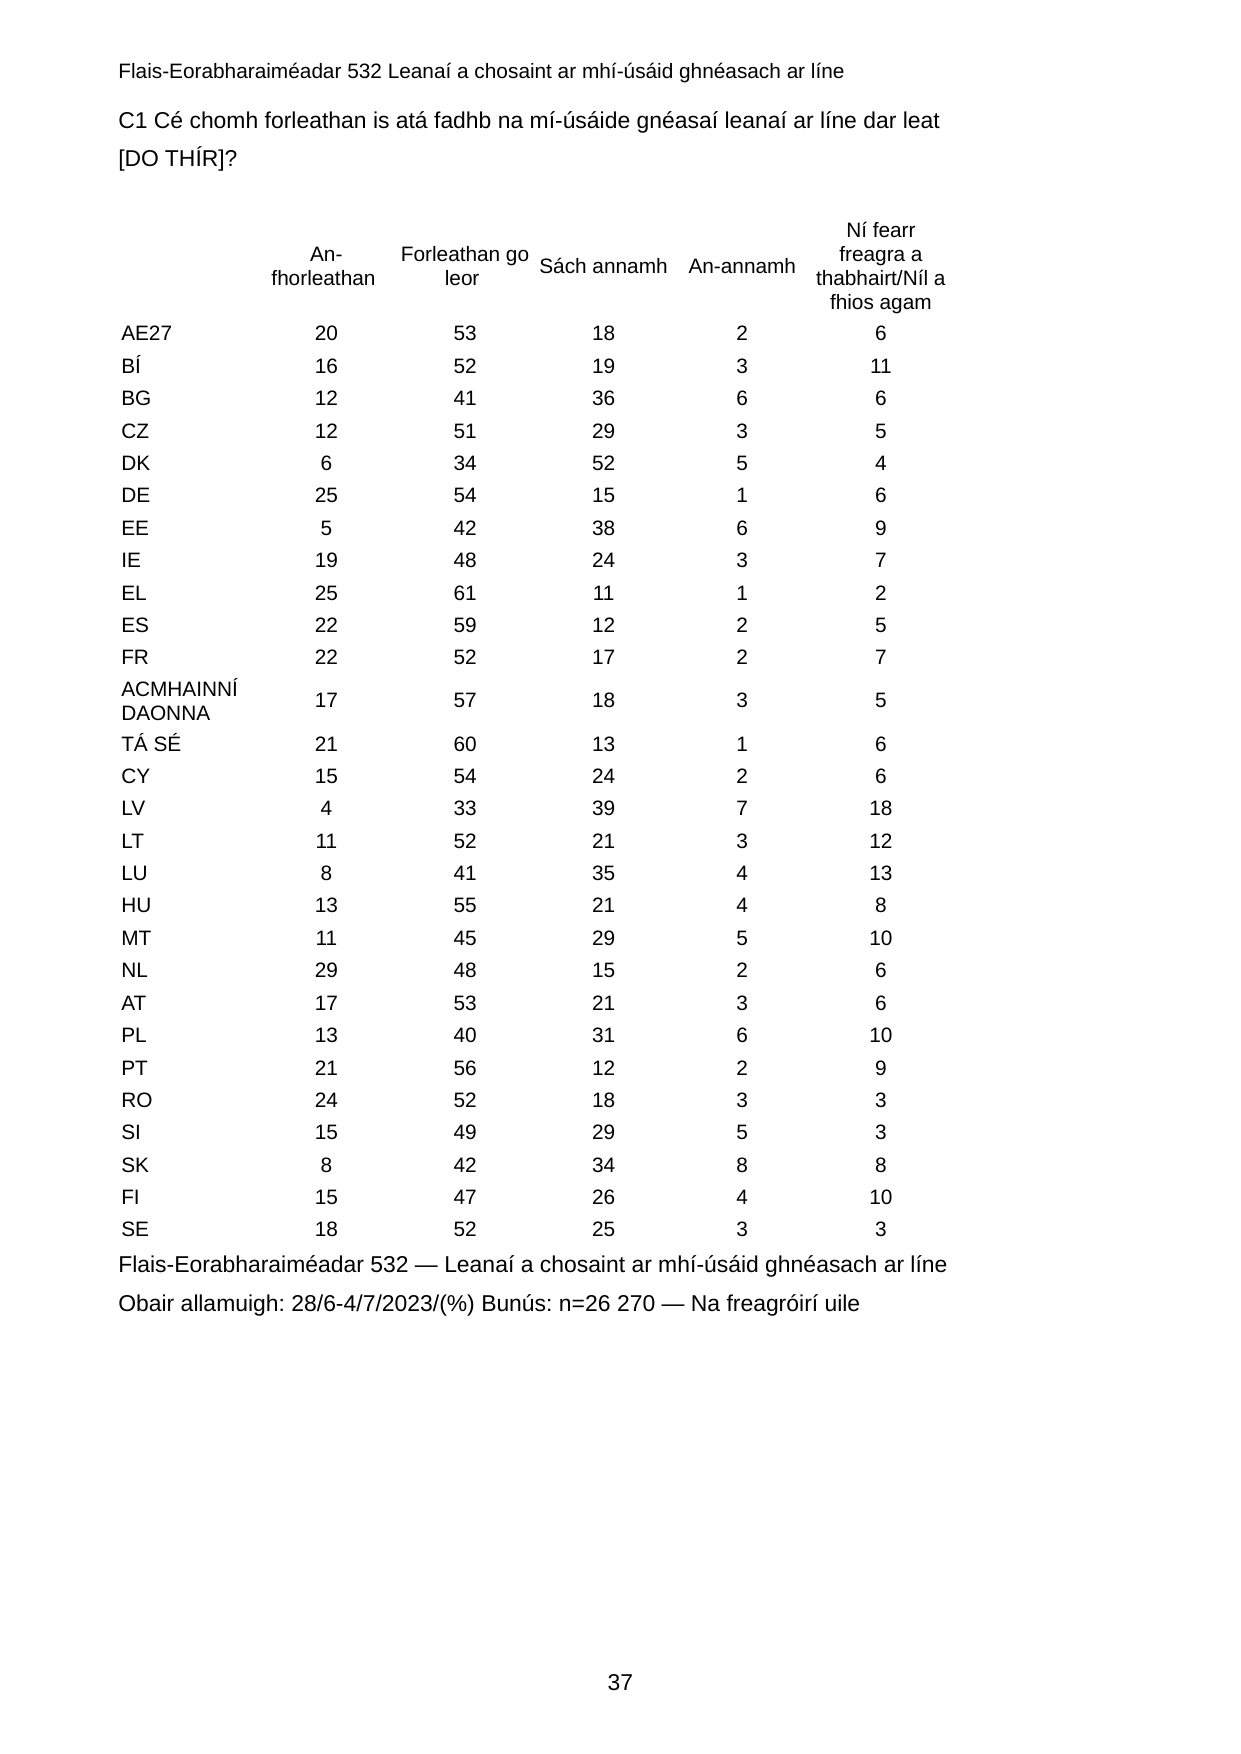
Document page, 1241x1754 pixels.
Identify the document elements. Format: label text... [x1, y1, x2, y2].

table_cell 36 [534, 382, 673, 414]
table_cell 25 [534, 1213, 673, 1246]
table_cell 18 [811, 792, 950, 824]
table_cell 52 [534, 447, 673, 479]
table_cell 2 [811, 576, 950, 609]
table_cell 8 [257, 1148, 395, 1181]
table_cell 2 [673, 954, 811, 986]
table_cell FI [118, 1181, 257, 1213]
text [DO THÍR]? [118, 145, 1122, 171]
table_cell ES [118, 609, 257, 641]
table_cell 12 [534, 1051, 673, 1083]
table_cell 3 [811, 1213, 950, 1246]
table_cell 39 [534, 792, 673, 824]
table_cell 5 [257, 511, 395, 544]
table_cell CZ [118, 414, 257, 447]
table_cell 6 [811, 382, 950, 414]
table_cell 52 [395, 641, 534, 673]
table_cell 20 [257, 317, 395, 349]
table_cell 4 [673, 889, 811, 922]
table_cell 16 [257, 350, 395, 382]
table_cell 15 [257, 760, 395, 792]
table_cell 4 [673, 857, 811, 889]
table_cell 31 [534, 1019, 673, 1051]
table_cell 13 [811, 857, 950, 889]
table_cell 6 [257, 447, 395, 479]
table_cell 4 [257, 792, 395, 824]
table_cell 48 [395, 954, 534, 986]
table_cell 47 [395, 1181, 534, 1213]
table_cell 21 [534, 824, 673, 857]
table_cell 54 [395, 479, 534, 511]
table_cell 6 [811, 727, 950, 759]
table_cell 38 [534, 511, 673, 544]
table_cell 55 [395, 889, 534, 922]
table_cell BÍ [118, 350, 257, 382]
table_cell 34 [395, 447, 534, 479]
table_cell 33 [395, 792, 534, 824]
table_cell RO [118, 1084, 257, 1116]
table_cell 3 [673, 674, 811, 727]
table_cell 7 [811, 641, 950, 673]
table_cell 29 [257, 954, 395, 986]
table_cell 8 [811, 889, 950, 922]
table_cell 12 [257, 414, 395, 447]
table_cell 4 [673, 1181, 811, 1213]
table_cell TÁ SÉ [118, 727, 257, 759]
table_cell 8 [673, 1148, 811, 1181]
table_cell 5 [673, 447, 811, 479]
table_cell 18 [534, 674, 673, 727]
table_cell 17 [257, 674, 395, 727]
table_cell 13 [534, 727, 673, 759]
table_cell EE [118, 511, 257, 544]
table_cell 29 [534, 414, 673, 447]
table_cell 3 [673, 350, 811, 382]
table_cell EL [118, 576, 257, 609]
table_cell 52 [395, 1213, 534, 1246]
table_cell 26 [534, 1181, 673, 1213]
table_cell 9 [811, 511, 950, 544]
table_cell 13 [257, 1019, 395, 1051]
table_cell 3 [811, 1116, 950, 1148]
table_cell 24 [534, 544, 673, 576]
table_cell SK [118, 1148, 257, 1181]
text Obair allamuigh: 28/6-4/7/2023/(%) Bunús: n=26 270 — Na freagróirí uile [118, 1290, 1122, 1316]
table_cell 11 [257, 922, 395, 954]
table_cell 7 [673, 792, 811, 824]
table_cell 2 [673, 641, 811, 673]
table_cell 19 [534, 350, 673, 382]
table_cell LT [118, 824, 257, 857]
table_cell PL [118, 1019, 257, 1051]
table_cell 18 [534, 317, 673, 349]
table_cell 22 [257, 609, 395, 641]
table_cell 15 [534, 954, 673, 986]
table_cell 3 [673, 824, 811, 857]
table_cell 34 [534, 1148, 673, 1181]
table_cell SI [118, 1116, 257, 1148]
table_cell 42 [395, 1148, 534, 1181]
table_cell DK [118, 447, 257, 479]
table_cell 35 [534, 857, 673, 889]
table_cell 2 [673, 317, 811, 349]
table_cell 52 [395, 1084, 534, 1116]
table_cell 7 [811, 544, 950, 576]
table_cell IE [118, 544, 257, 576]
table_cell 25 [257, 576, 395, 609]
table_cell 5 [811, 674, 950, 727]
table_cell 1 [673, 576, 811, 609]
table_cell 56 [395, 1051, 534, 1083]
table_cell 13 [257, 889, 395, 922]
table_header An-fhorleathan [257, 215, 395, 317]
table_cell AE27 [118, 317, 257, 349]
table_cell 5 [673, 922, 811, 954]
table_cell 15 [534, 479, 673, 511]
table_cell 3 [673, 1213, 811, 1246]
table_cell 60 [395, 727, 534, 759]
table_cell 5 [811, 609, 950, 641]
text C1 Cé chomh forleathan is atá fadhb na mí-úsáide gnéasaí leanaí ar líne dar leat [118, 107, 1122, 133]
table_cell MT [118, 922, 257, 954]
table_cell 17 [257, 986, 395, 1019]
table_header Forleathan go leor [395, 215, 534, 317]
table_cell DE [118, 479, 257, 511]
table_cell 3 [811, 1084, 950, 1116]
table_cell 22 [257, 641, 395, 673]
table_cell 17 [534, 641, 673, 673]
table_cell 8 [257, 857, 395, 889]
table_cell AT [118, 986, 257, 1019]
table_cell 6 [811, 760, 950, 792]
table_cell 11 [257, 824, 395, 857]
table_cell 53 [395, 317, 534, 349]
table_cell 3 [673, 986, 811, 1019]
table_cell 11 [811, 350, 950, 382]
table_cell 19 [257, 544, 395, 576]
table_cell 10 [811, 922, 950, 954]
table_cell HU [118, 889, 257, 922]
table_cell 51 [395, 414, 534, 447]
table_cell BG [118, 382, 257, 414]
table_cell 24 [534, 760, 673, 792]
table_cell 41 [395, 857, 534, 889]
table_header Sách annamh [534, 215, 673, 317]
table_cell NL [118, 954, 257, 986]
table_cell 4 [811, 447, 950, 479]
table_cell 11 [534, 576, 673, 609]
table_cell 45 [395, 922, 534, 954]
table_cell 40 [395, 1019, 534, 1051]
table_cell 25 [257, 479, 395, 511]
table_cell 6 [811, 479, 950, 511]
table_cell 52 [395, 350, 534, 382]
table_cell 10 [811, 1019, 950, 1051]
table_cell 3 [673, 414, 811, 447]
table_cell 41 [395, 382, 534, 414]
table_header [118, 215, 257, 317]
table_cell CY [118, 760, 257, 792]
table_cell 42 [395, 511, 534, 544]
table_cell 21 [257, 727, 395, 759]
table_cell 12 [811, 824, 950, 857]
table_cell 12 [257, 382, 395, 414]
table_cell 2 [673, 1051, 811, 1083]
table_cell 18 [257, 1213, 395, 1246]
table_cell 24 [257, 1084, 395, 1116]
table_cell 5 [673, 1116, 811, 1148]
table_cell 15 [257, 1181, 395, 1213]
table_cell FR [118, 641, 257, 673]
table_cell 48 [395, 544, 534, 576]
table_cell LU [118, 857, 257, 889]
table_cell SE [118, 1213, 257, 1246]
table_cell 57 [395, 674, 534, 727]
table_cell 1 [673, 479, 811, 511]
table_cell PT [118, 1051, 257, 1083]
table_cell 12 [534, 609, 673, 641]
table_cell 6 [811, 954, 950, 986]
table_cell 1 [673, 727, 811, 759]
table_cell 53 [395, 986, 534, 1019]
table_cell 15 [257, 1116, 395, 1148]
table_cell 21 [534, 986, 673, 1019]
table_cell 6 [673, 511, 811, 544]
table_cell 5 [811, 414, 950, 447]
table_cell 49 [395, 1116, 534, 1148]
table_cell 2 [673, 609, 811, 641]
table_cell 6 [673, 1019, 811, 1051]
table_cell 29 [534, 922, 673, 954]
table_cell 9 [811, 1051, 950, 1083]
table_cell 29 [534, 1116, 673, 1148]
table_cell 10 [811, 1181, 950, 1213]
table_cell 21 [534, 889, 673, 922]
table_cell 52 [395, 824, 534, 857]
table_cell 6 [811, 986, 950, 1019]
table_cell 6 [673, 382, 811, 414]
table_cell 61 [395, 576, 534, 609]
table_cell LV [118, 792, 257, 824]
table_cell 59 [395, 609, 534, 641]
table_cell 6 [811, 317, 950, 349]
text Flais-Eorabharaiméadar 532 — Leanaí a chosaint ar mhí-úsáid ghnéasach ar líne [118, 1251, 1122, 1278]
table_cell 21 [257, 1051, 395, 1083]
table_cell 3 [673, 1084, 811, 1116]
table_cell 8 [811, 1148, 950, 1181]
table_cell 18 [534, 1084, 673, 1116]
table_cell ACMHAINNÍ DAONNA [118, 674, 257, 727]
table_cell 54 [395, 760, 534, 792]
table_header Ní fearr freagra a thabhairt/Níl a fhios agam [811, 215, 950, 317]
table_header An-annamh [673, 215, 811, 317]
table_cell 2 [673, 760, 811, 792]
table_cell 3 [673, 544, 811, 576]
